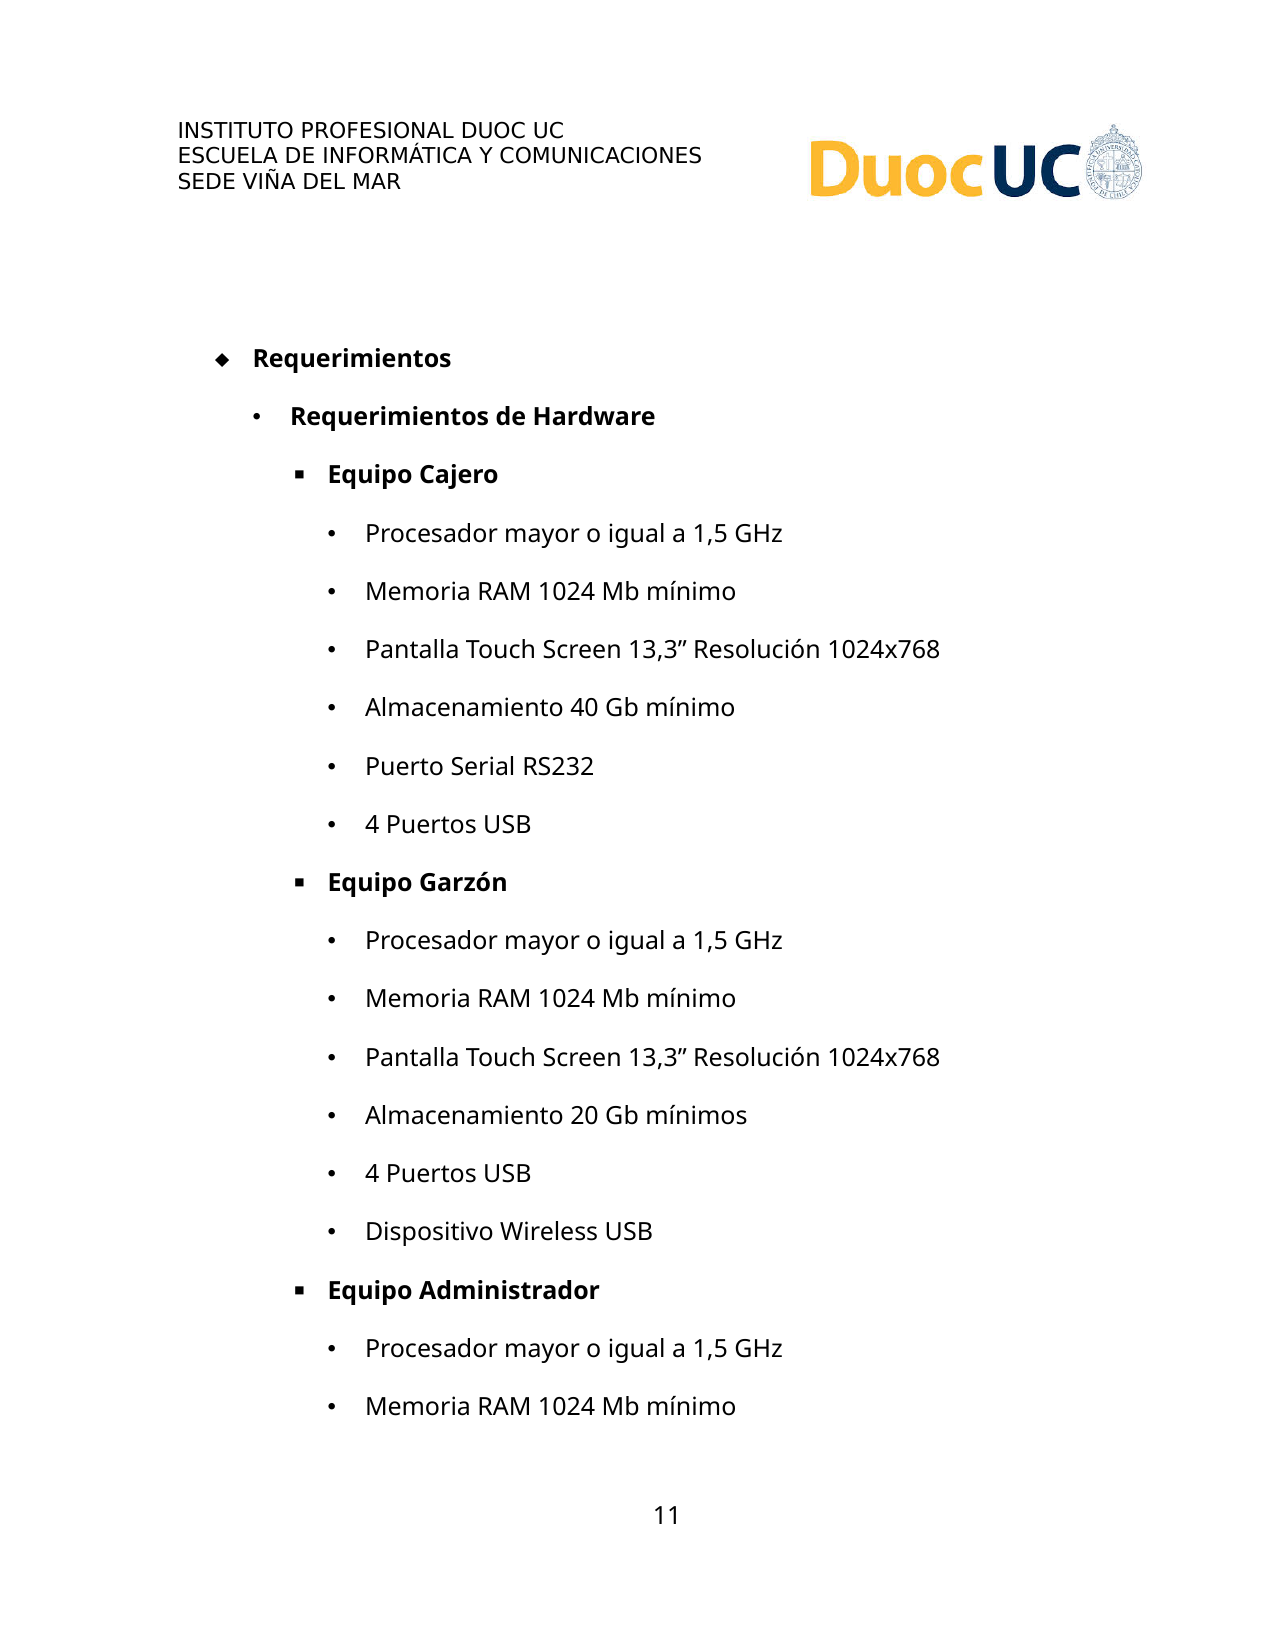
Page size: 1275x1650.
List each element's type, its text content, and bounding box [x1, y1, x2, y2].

list Procesador mayor o igual a 1,5 GHz [327, 515, 1157, 549]
list 4 Puertos USB [327, 806, 1157, 841]
list Pantalla Touch Screen 13,3” Resolución 1024x768 [327, 1039, 1157, 1073]
list Dispositivo Wireless USB [327, 1214, 1157, 1248]
list 4 Puertos USB [327, 1156, 1157, 1190]
list Equipo Administrador [290, 1272, 1157, 1306]
list Requerimientos [215, 341, 1157, 375]
list Equipo Cajero [290, 457, 1157, 491]
list Memoria RAM 1024 Mb mínimo [327, 1389, 1157, 1423]
list Memoria RAM 1024 Mb mínimo [327, 573, 1157, 608]
list Requerimientos de Hardware [252, 399, 1157, 433]
list Puerto Serial RS232 [327, 748, 1157, 782]
list Equipo Garzón [290, 865, 1157, 899]
list Almacenamiento 20 Gb mínimos [327, 1098, 1157, 1132]
list Procesador mayor o igual a 1,5 GHz [327, 1331, 1157, 1364]
list Pantalla Touch Screen 13,3” Resolución 1024x768 [327, 632, 1157, 666]
list Procesador mayor o igual a 1,5 GHz [327, 923, 1157, 957]
list Almacenamiento 40 Gb mínimo [327, 690, 1157, 724]
list Memoria RAM 1024 Mb mínimo [327, 981, 1157, 1015]
picture [794, 120, 1154, 203]
